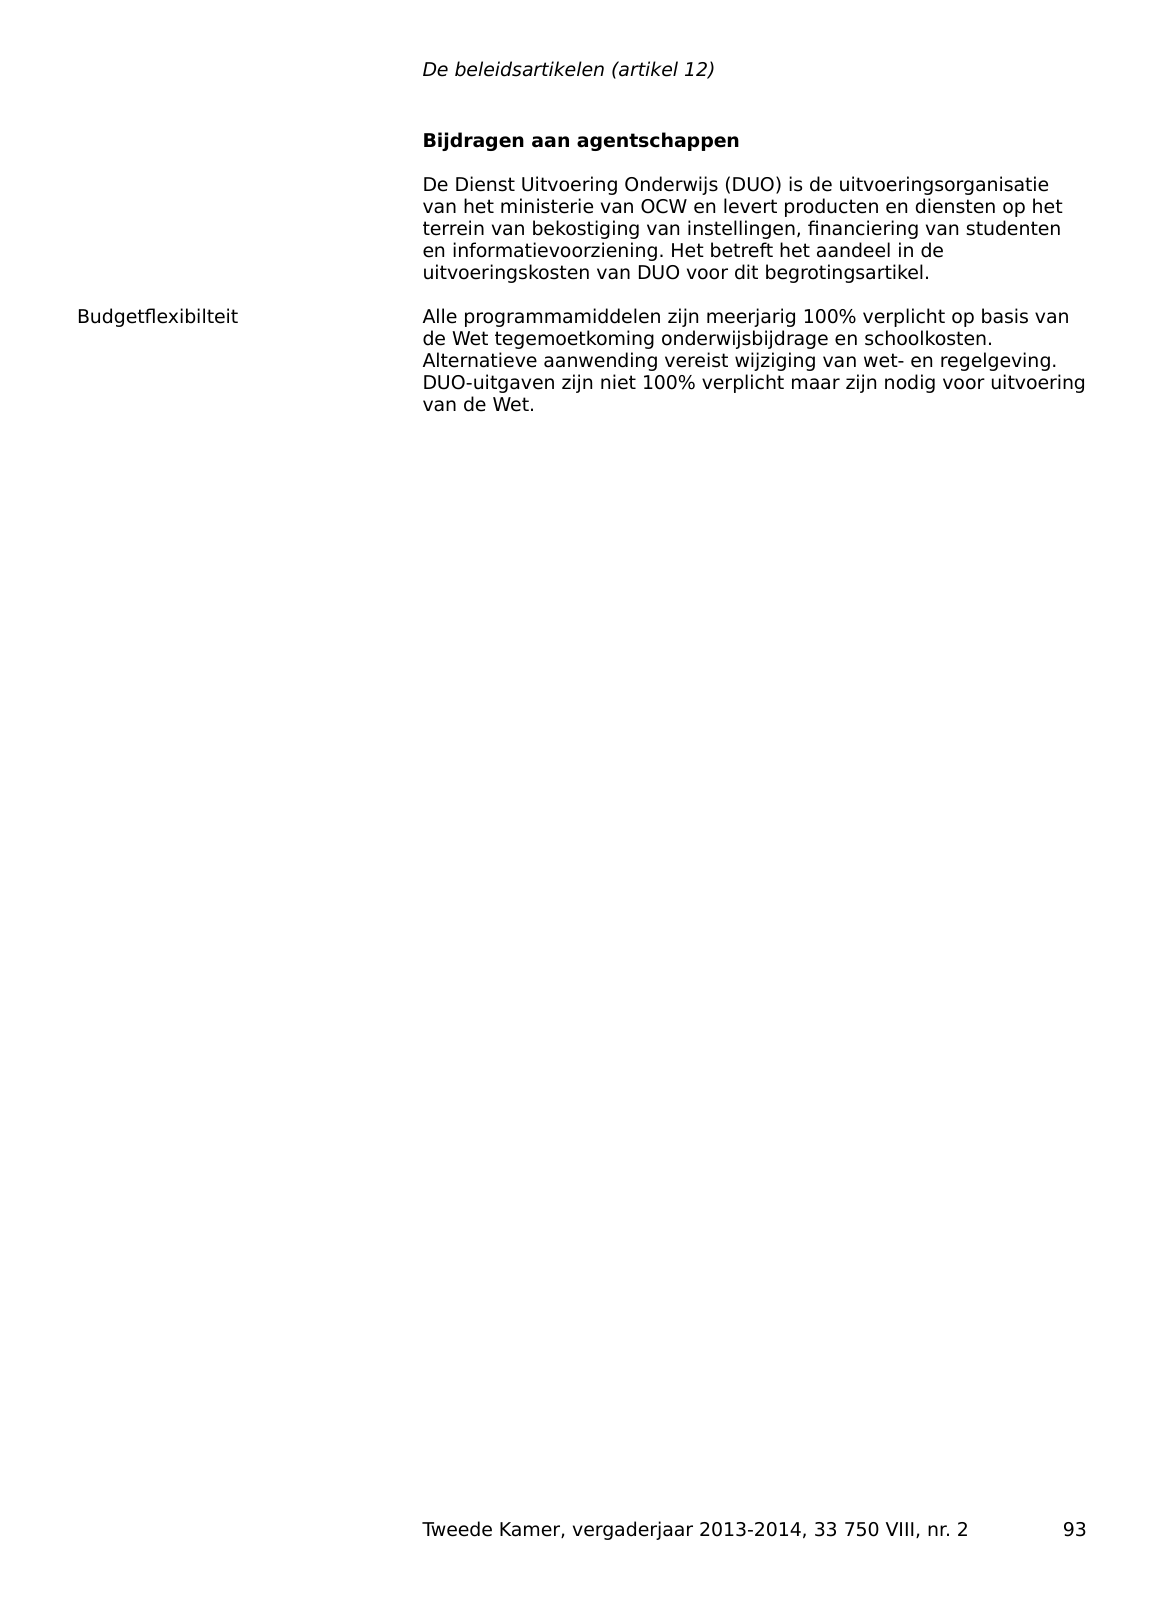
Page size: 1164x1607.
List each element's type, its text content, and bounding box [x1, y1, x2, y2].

text Budgetflexibilteit [77, 306, 399, 328]
text De Dienst Uitvoering Onderwijs (DUO) is de uitvoeringsorganisatie van het ministerie van OCW en levert producten en diensten op het terrein van bekostiging van instellingen, financiering van studenten en informatievoorziening. Het betreft het aandeel in de uitvoeringskosten van DUO voor dit begrotingsartikel. [422, 174, 1087, 284]
subtitle Bijdragen aan agentschappen [422, 130, 1087, 152]
text Alle programmamiddelen zijn meerjarig 100% verplicht op basis van de Wet tegemoetkoming onderwijsbijdrage en schoolkosten. Alternatieve aanwending vereist wijziging van wet- en regelgeving. DUO-uitgaven zijn niet 100% verplicht maar zijn nodig voor uitvoering van de Wet. [422, 306, 1087, 416]
